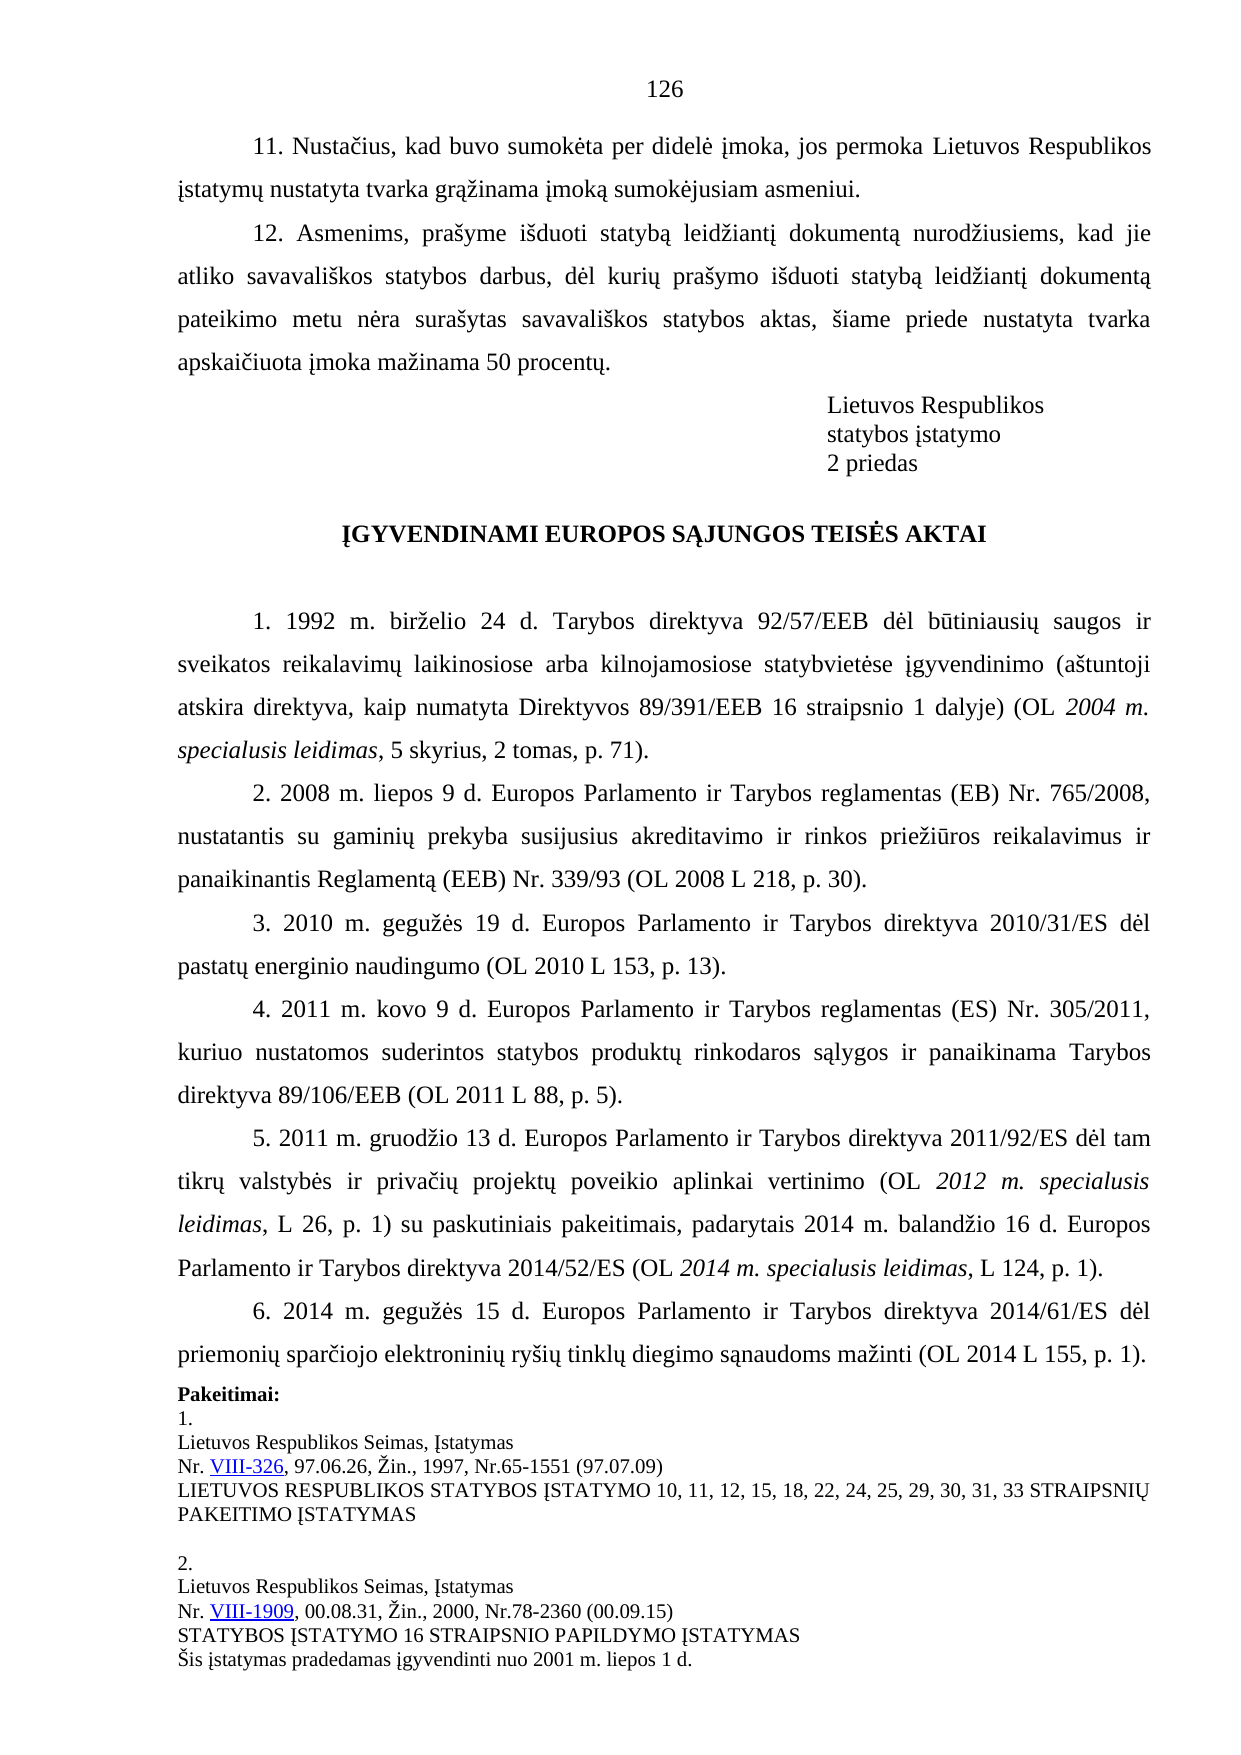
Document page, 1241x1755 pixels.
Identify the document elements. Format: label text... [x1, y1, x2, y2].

text 2. [177, 1550, 1152, 1574]
text STATYBOS ĮSTATYMO 16 STRAIPSNIO PAPILDYMO ĮSTATYMAS [177, 1623, 1152, 1647]
text 3. 2010 m. gegužės 19 d. Europos Parlamento ir Tarybos direktyva 2010/31/ES dėl pastatų energinio naudingumo (OL 2010 L 153, p. 13). [177, 908, 1152, 979]
text Lietuvos Respublikos Seimas, Įstatymas [177, 1430, 1152, 1454]
text 4. 2011 m. kovo 9 d. Europos Parlamento ir Tarybos reglamentas (ES) Nr. 305/2011, kuriuo nustatomos suderintos statybos produktų rinkodaros sąlygos ir panaikinama Tarybos direktyva 89/106/EEB (OL 2011 L 88, p. 5). [177, 994, 1152, 1109]
text statybos įstatymo [827, 419, 1152, 448]
text 11. Nustačius, kad buvo sumokėta per didelė įmoka, jos permoka Lietuvos Respublikos įstatymų nustatyta tvarka grąžinama įmoką sumokėjusiam asmeniui. [177, 131, 1152, 203]
text ĮGYVENDINAMI EUROPOS SĄJUNGOS TEISĖS AKTAI [177, 519, 1152, 548]
text Pakeitimai: [177, 1382, 1152, 1406]
text 5. 2011 m. gruodžio 13 d. Europos Parlamento ir Tarybos direktyva 2011/92/ES dėl tam tikrų valstybės ir privačių projektų poveikio aplinkai vertinimo (OL 2012 m. specialusis leidimas, L 26, p. 1) su paskutiniais pakeitimais, padarytais 2014 m. balandžio 16 d. Europos Parlamento ir Tarybos direktyva 2014/52/ES (OL 2014 m. specialusis leidimas, L 124, p. 1). [177, 1123, 1152, 1281]
text Lietuvos Respublikos [827, 390, 1152, 419]
text 1. [177, 1406, 1152, 1430]
text 2 priedas [827, 448, 1152, 476]
text 6. 2014 m. gegužės 15 d. Europos Parlamento ir Tarybos direktyva 2014/61/ES dėl priemonių sparčiojo elektroninių ryšių tinklų diegimo sąnaudoms mažinti (OL 2014 L 155, p. 1). [177, 1296, 1152, 1368]
text LIETUVOS RESPUBLIKOS STATYBOS ĮSTATYMO 10, 11, 12, 15, 18, 22, 24, 25, 29, 30, 31, 33 STRAIPSNIŲ PAKEITIMO ĮSTATYMAS [177, 1478, 1152, 1526]
text 2. 2008 m. liepos 9 d. Europos Parlamento ir Tarybos reglamentas (EB) Nr. 765/2008, nustatantis su gaminių prekyba susijusius akreditavimo ir rinkos priežiūros reikalavimus ir panaikinantis Reglamentą (EEB) Nr. 339/93 (OL 2008 L 218, p. 30). [177, 778, 1152, 893]
text Lietuvos Respublikos Seimas, Įstatymas [177, 1574, 1152, 1598]
text Šis įstatymas pradedamas įgyvendinti nuo 2001 m. liepos 1 d. [177, 1647, 1152, 1671]
text Nr. VIII-1909, 00.08.31, Žin., 2000, Nr.78-2360 (00.09.15) [177, 1598, 1152, 1623]
text 12. Asmenims, prašyme išduoti statybą leidžiantį dokumentą nurodžiusiems, kad jie atliko savavališkos statybos darbus, dėl kurių prašymo išduoti statybą leidžiantį dokumentą pateikimo metu nėra surašytas savavališkos statybos aktas, šiame priede nustatyta tvarka apskaičiuota įmoka mažinama 50 procentų. [177, 218, 1152, 376]
text Nr. VIII-326, 97.06.26, Žin., 1997, Nr.65-1551 (97.07.09) [177, 1454, 1152, 1478]
text 1. 1992 m. birželio 24 d. Tarybos direktyva 92/57/EEB dėl būtiniausių saugos ir sveikatos reikalavimų laikinosiose arba kilnojamosiose statybvietėse įgyvendinimo (aštuntoji atskira direktyva, kaip numatyta Direktyvos 89/391/EEB 16 straipsnio 1 dalyje) (OL 2004 m. specialusis leidimas, 5 skyrius, 2 tomas, p. 71). [177, 606, 1152, 764]
